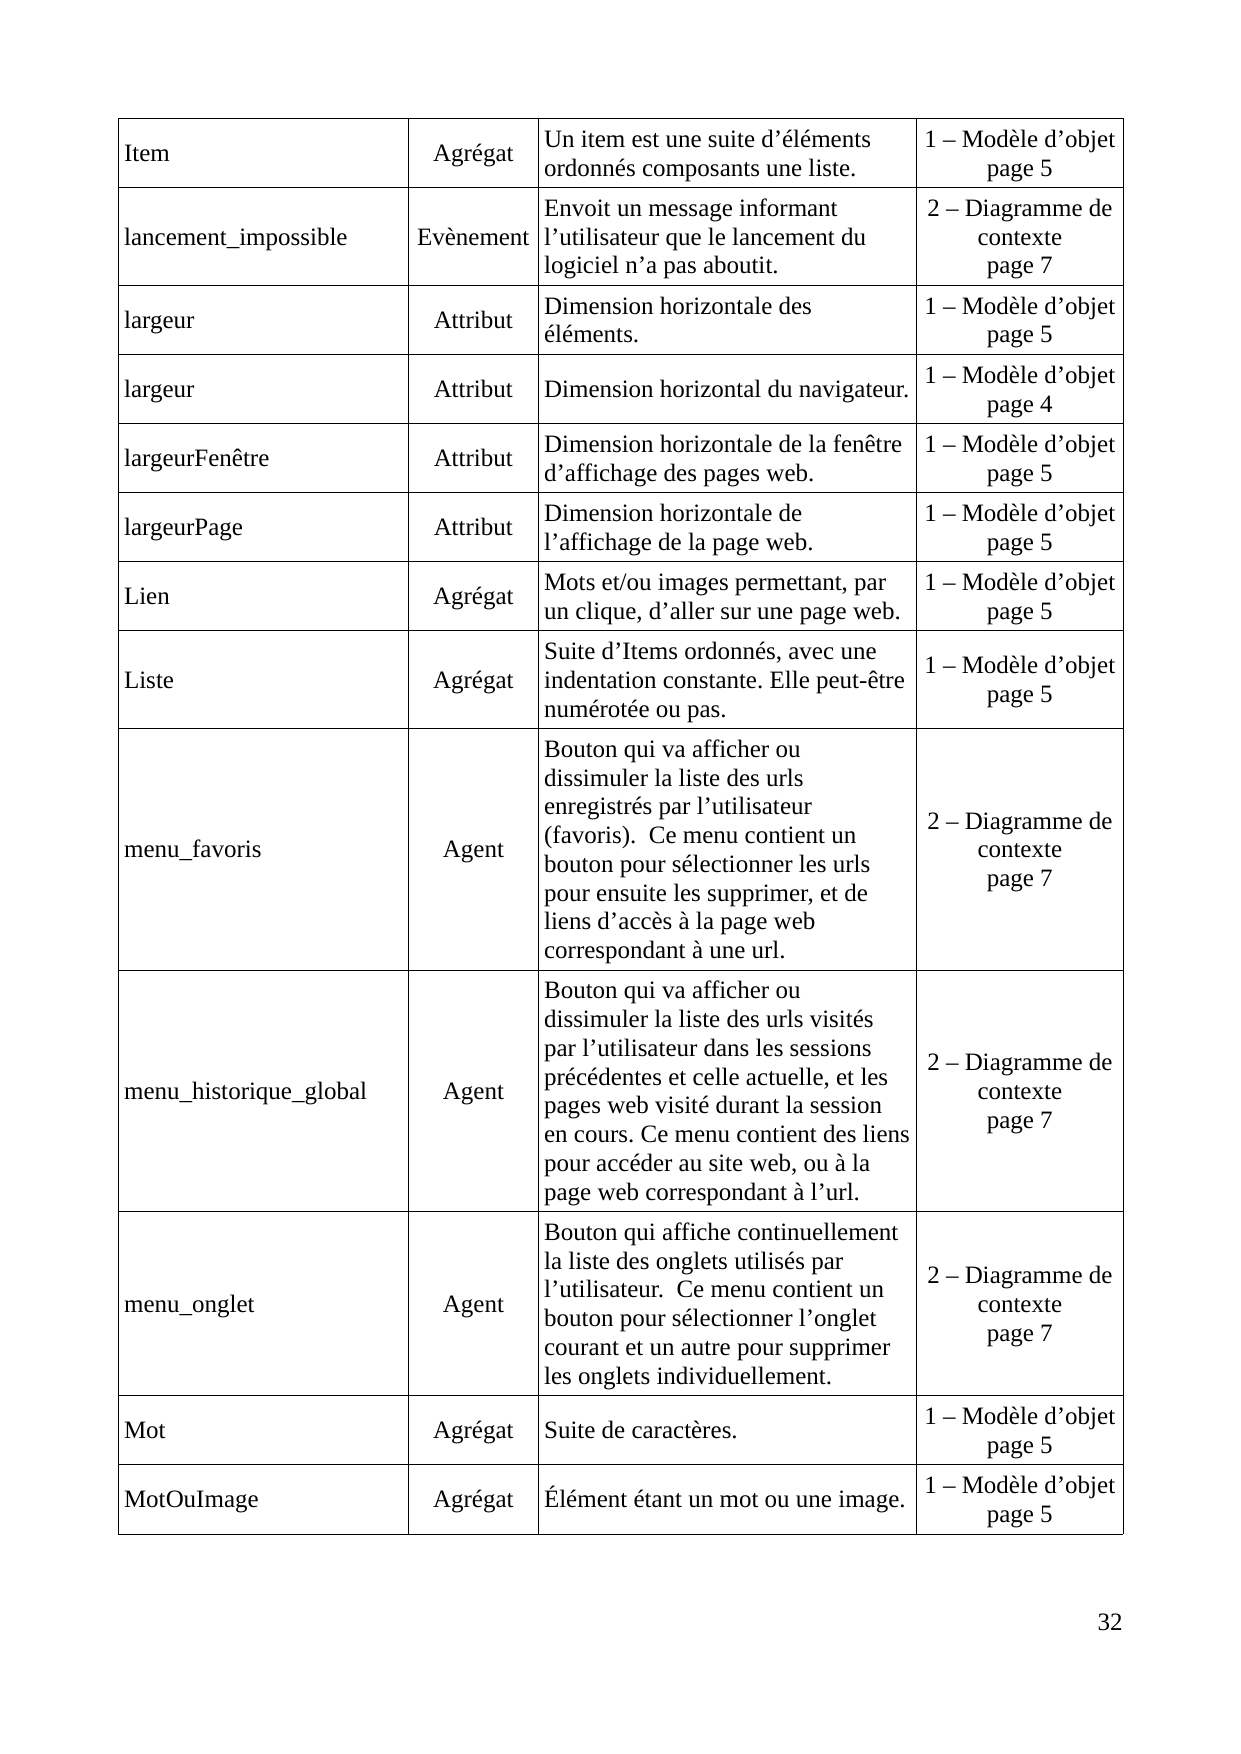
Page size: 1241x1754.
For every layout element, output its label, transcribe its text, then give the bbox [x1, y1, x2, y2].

table_cell Suite de caractères. [539, 1396, 916, 1464]
table_cell menu_favoris [119, 729, 408, 970]
table_cell Agrégat [409, 1465, 538, 1533]
table_cell 1 – Modèle d’objet page 5 [917, 424, 1123, 492]
table_cell largeurFenêtre [119, 424, 408, 492]
table_cell Agent [409, 971, 538, 1211]
table_cell lancement_impossible [119, 188, 408, 285]
table_cell Un item est une suite d’éléments ordonnés composants une liste. [539, 119, 916, 187]
table_cell 1 – Modèle d’objet page 5 [917, 1465, 1123, 1533]
table_cell Suite d’Items ordonnés, avec une indentation constante. Elle peut-être numérotée ou pas. [539, 631, 916, 728]
table_cell Bouton qui affiche continuellement la liste des onglets utilisés par l’utilisateur. Ce menu contient un bouton pour sélectionner l’onglet courant et un autre pour supprimer les onglets individuellement. [539, 1212, 916, 1395]
table_cell Attribut [409, 355, 538, 423]
table_cell Agent [409, 1212, 538, 1395]
table_cell menu_historique_global [119, 971, 408, 1211]
table_cell 1 – Modèle d’objet page 5 [917, 286, 1123, 354]
table_cell Agrégat [409, 119, 538, 187]
table_cell Attribut [409, 493, 538, 561]
table_cell Agrégat [409, 631, 538, 728]
table_cell Bouton qui va afficher ou dissimuler la liste des urls visités par l’utilisateur dans les sessions précédentes et celle actuelle, et les pages web visité durant la session en cours. Ce menu contient des liens pour accéder au site web, ou à la page web correspondant à l’url. [539, 971, 916, 1211]
table_cell Élément étant un mot ou une image. [539, 1465, 916, 1533]
table_cell 2 – Diagramme de contexte page 7 [917, 188, 1123, 285]
table_cell menu_onglet [119, 1212, 408, 1395]
table_cell 1 – Modèle d’objet page 5 [917, 493, 1123, 561]
table_cell Mot [119, 1396, 408, 1464]
table_cell Dimension horizontale de la fenêtre d’affichage des pages web. [539, 424, 916, 492]
table_cell MotOuImage [119, 1465, 408, 1533]
table_cell 1 – Modèle d’objet page 4 [917, 355, 1123, 423]
table_cell Dimension horizontale de l’affichage de la page web. [539, 493, 916, 561]
table_cell Item [119, 119, 408, 187]
table_cell largeur [119, 286, 408, 354]
table_cell 2 – Diagramme de contexte page 7 [917, 971, 1123, 1211]
table_cell Dimension horizontale des éléments. [539, 286, 916, 354]
table_cell Agrégat [409, 1396, 538, 1464]
table_cell 1 – Modèle d’objet page 5 [917, 1396, 1123, 1464]
table_cell Evènement [409, 188, 538, 285]
table_cell 1 – Modèle d’objet page 5 [917, 631, 1123, 728]
table_cell Agrégat [409, 562, 538, 630]
table_cell Dimension horizontal du navigateur. [539, 355, 916, 423]
table_cell 1 – Modèle d’objet page 5 [917, 562, 1123, 630]
table_cell largeurPage [119, 493, 408, 561]
table_cell 1 – Modèle d’objet page 5 [917, 119, 1123, 187]
table_cell Attribut [409, 424, 538, 492]
table_cell Mots et/ou images permettant, par un clique, d’aller sur une page web. [539, 562, 916, 630]
table_cell Lien [119, 562, 408, 630]
table_cell Attribut [409, 286, 538, 354]
table_cell Bouton qui va afficher ou dissimuler la liste des urls enregistrés par l’utilisateur (favoris). Ce menu contient un bouton pour sélectionner les urls pour ensuite les supprimer, et de liens d’accès à la page web correspondant à une url. [539, 729, 916, 970]
table_cell largeur [119, 355, 408, 423]
table_cell 2 – Diagramme de contexte page 7 [917, 729, 1123, 970]
table_cell Liste [119, 631, 408, 728]
table_cell 2 – Diagramme de contexte page 7 [917, 1212, 1123, 1395]
table_cell Envoit un message informant l’utilisateur que le lancement du logiciel n’a pas aboutit. [539, 188, 916, 285]
table_cell Agent [409, 729, 538, 970]
